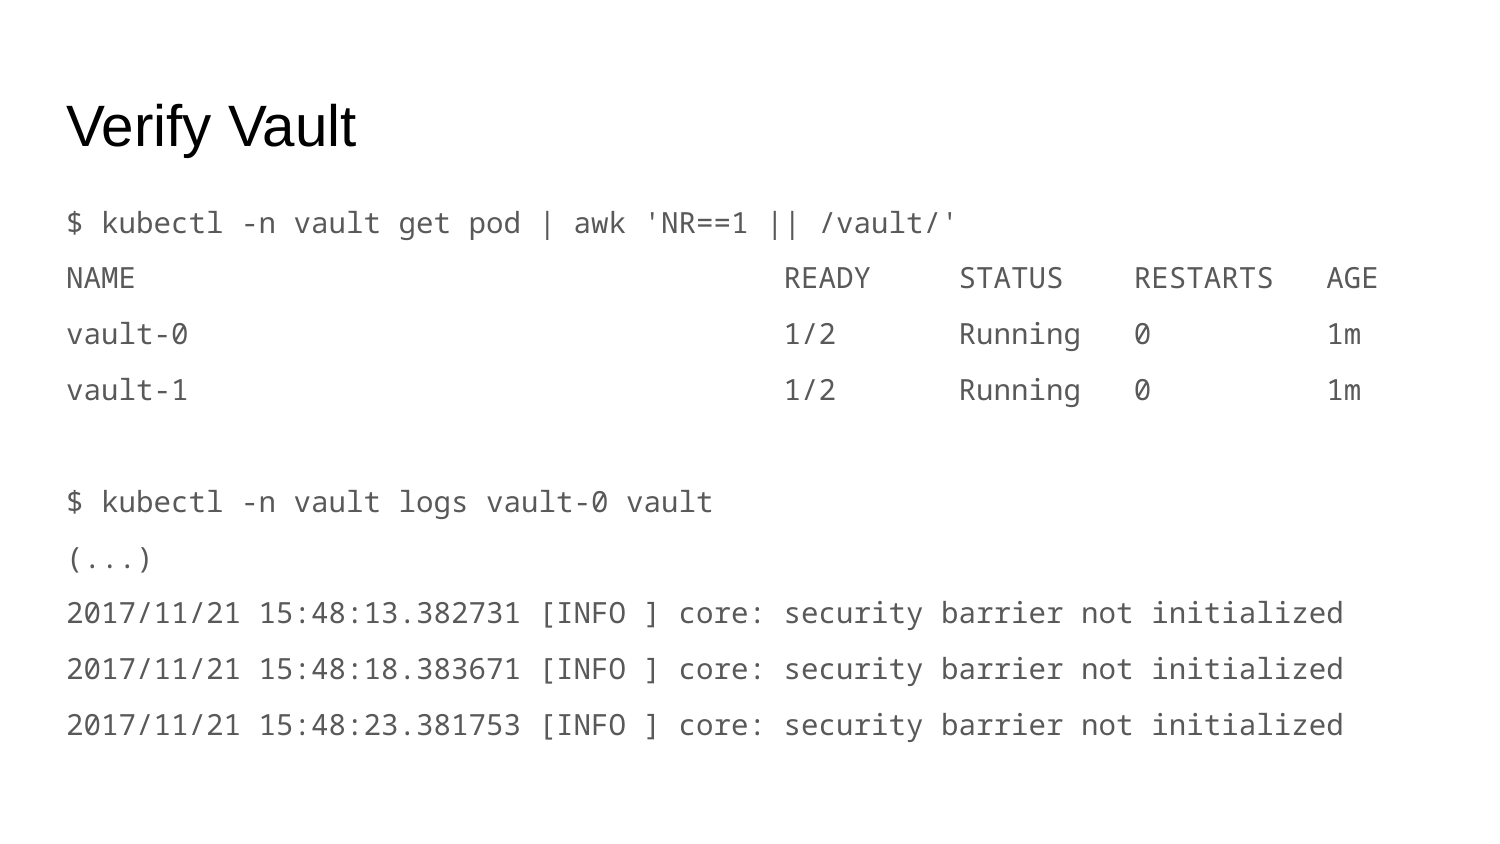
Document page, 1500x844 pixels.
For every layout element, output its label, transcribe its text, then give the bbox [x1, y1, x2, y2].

title Verify Vault [51, 72, 1449, 167]
list $ kubectl -n vault get pod | awk 'NR==1 || /vault/' NAME READY STATUS RESTARTS AGE vault-0 1/2 Running 0 1m vault-1 1/2 Running 0 1m $ kubectl -n vault logs vault-0 vault (...) 2017/11/21 15:48:13.382731 [INFO ] core: security barrier not initialized 2017/11/21 15:48:18.383671 [INFO ] core: security barrier not initialized 2017/11/21 15:48:23.381753 [INFO ] core: security barrier not initialized [51, 189, 1449, 750]
